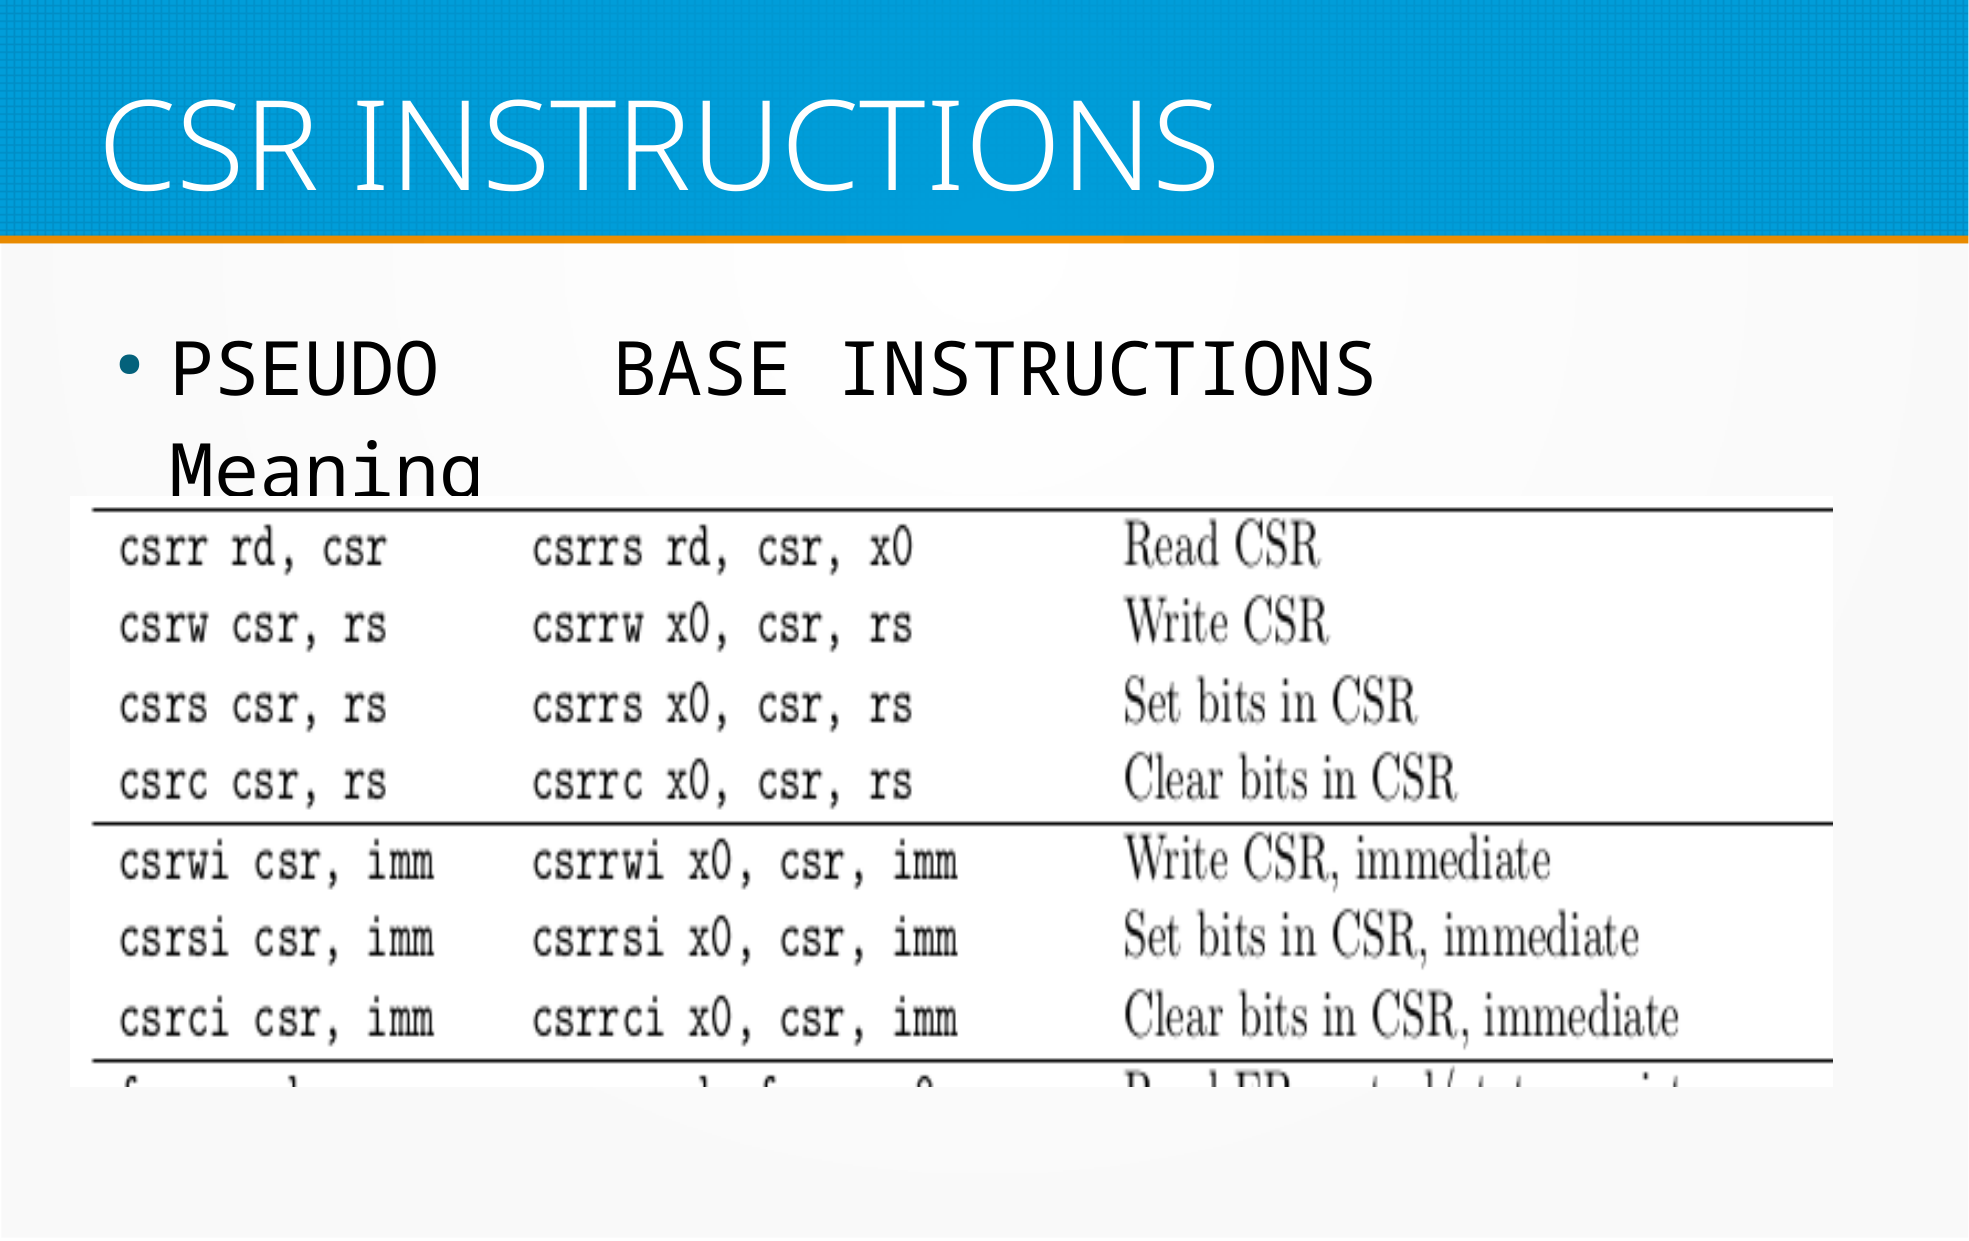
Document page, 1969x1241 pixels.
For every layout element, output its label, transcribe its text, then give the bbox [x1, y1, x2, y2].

picture [0, 236, 1969, 1241]
list PSEUDO BASE INSTRUCTIONS Meaning [98, 315, 1861, 1081]
title CSR INSTRUCTIONS [98, 19, 1870, 227]
